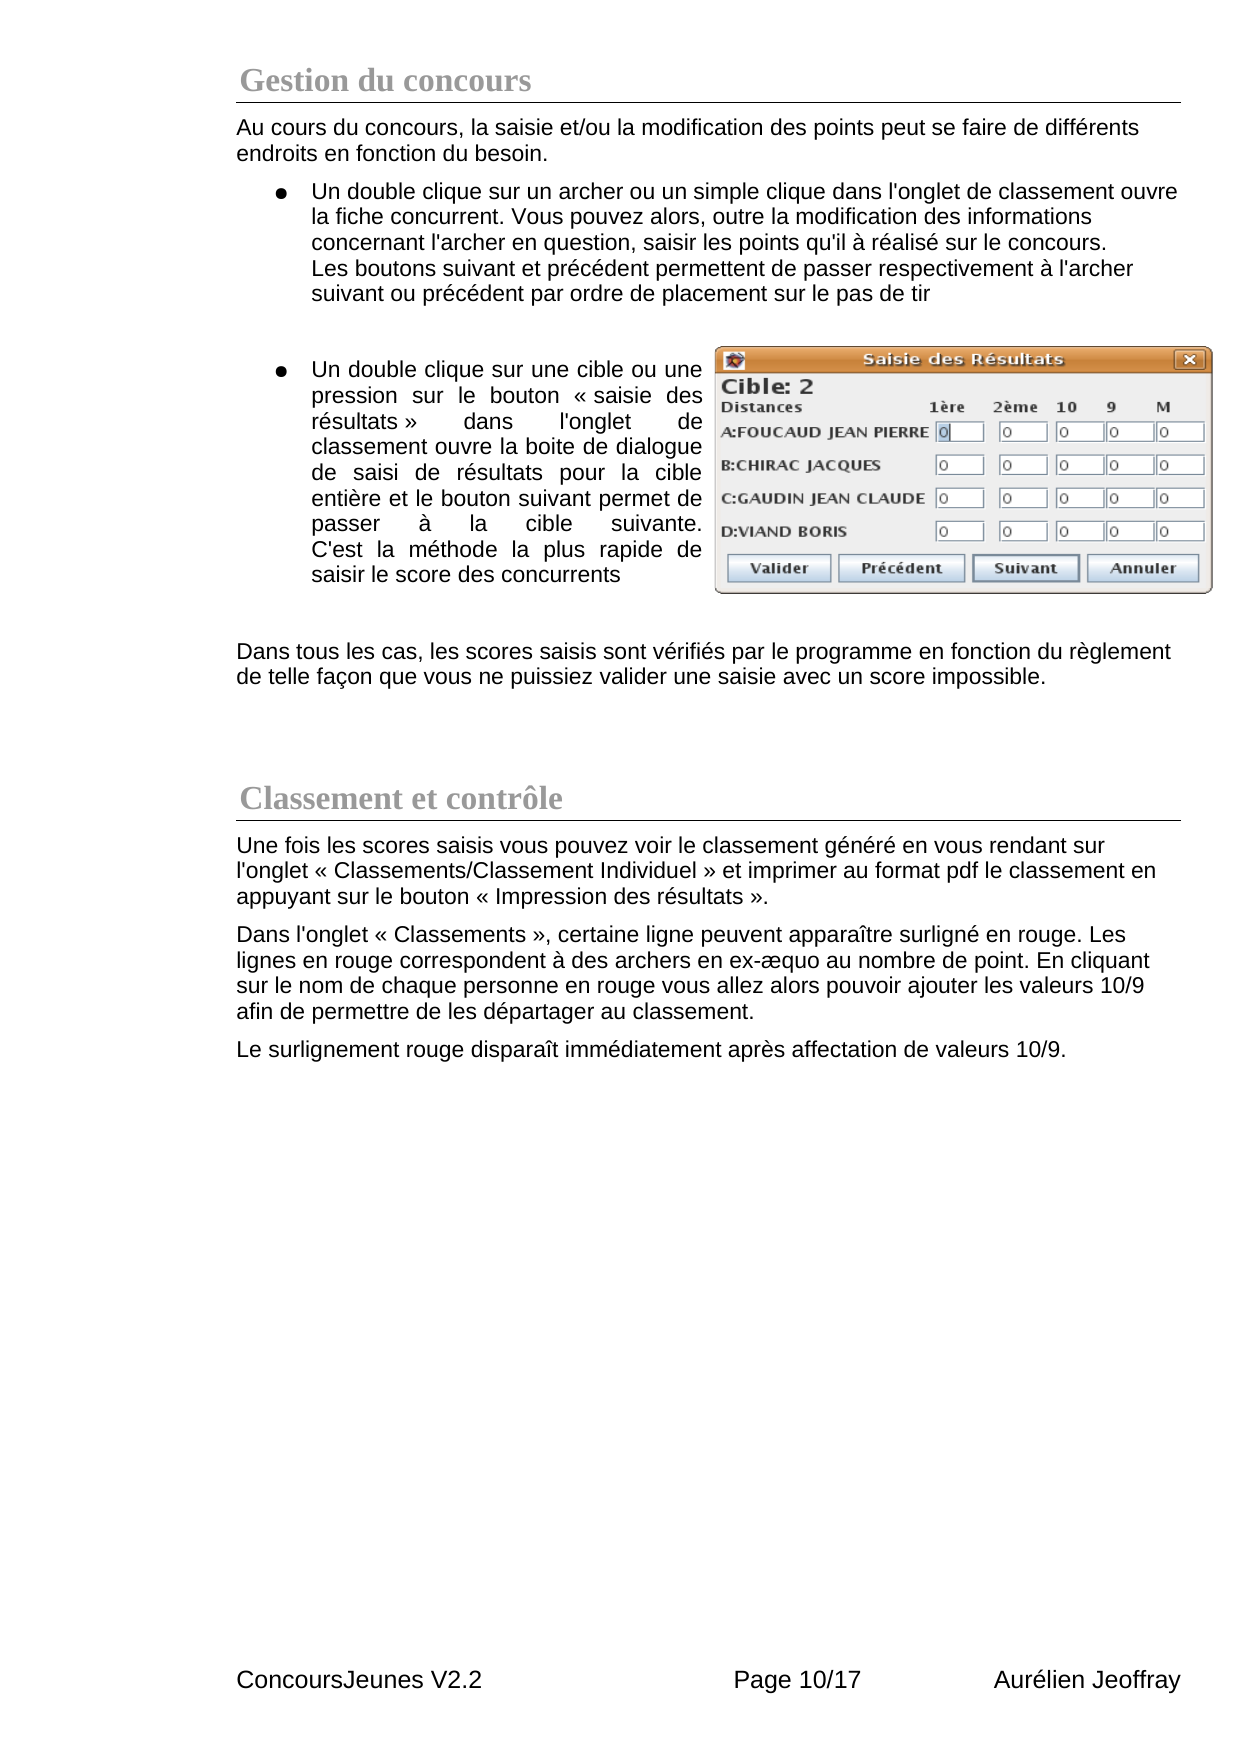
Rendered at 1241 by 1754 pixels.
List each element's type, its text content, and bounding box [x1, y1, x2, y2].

text Au cours du concours, la saisie et/ou la modification des points peut se faire de différents endroits en fonction du besoin. [236, 115, 1181, 166]
list Un double clique sur une cible ou une pression sur le bouton « saisie des résultats » dans l'onglet de classement ouvre la boite de dialogue de saisi de résultats pour la cible entière et le bouton suivant permet de passer à la cible suivante. C'est la méthode la plus rapide de saisir le score des concurrents [274, 357, 714, 588]
list Un double clique sur un archer ou un simple clique dans l'onglet de classement ouvre la fiche concurrent. Vous pouvez alors, outre la modification des informations concernant l'archer en question, saisir les points qu'il à réalisé sur le concours. Les boutons suivant et précédent permettent de passer respectivement à l'archer suivant ou précédent par ordre de placement sur le pas de tir [274, 178, 1181, 307]
subtitle Classement et contrôle [236, 777, 1181, 820]
text Le surlignement rouge disparaît immédiatement après affectation de valeurs 10/9. [236, 1037, 1181, 1062]
picture [714, 346, 1213, 594]
text Dans tous les cas, les scores saisis sont vérifiés par le programme en fonction du règlement de telle façon que vous ne puissiez valider une saisie avec un score impossible. [236, 638, 1181, 690]
text Dans l'onglet « Classements », certaine ligne peuvent apparaître surligné en rouge. Les lignes en rouge correspondent à des archers en ex-æquo au nombre de point. En cliquant sur le nom de chaque personne en rouge vous allez alors pouvoir ajouter les valeurs 10/9 afin de permettre de les départager au classement. [236, 922, 1181, 1024]
text Une fois les scores saisis vous pouvez voir le classement généré en vous rendant sur l'onglet « Classements/Classement Individuel » et imprimer au format pdf le classement en appuyant sur le bouton « Impression des résultats ». [236, 832, 1181, 909]
subtitle Gestion du concours [236, 59, 1181, 102]
